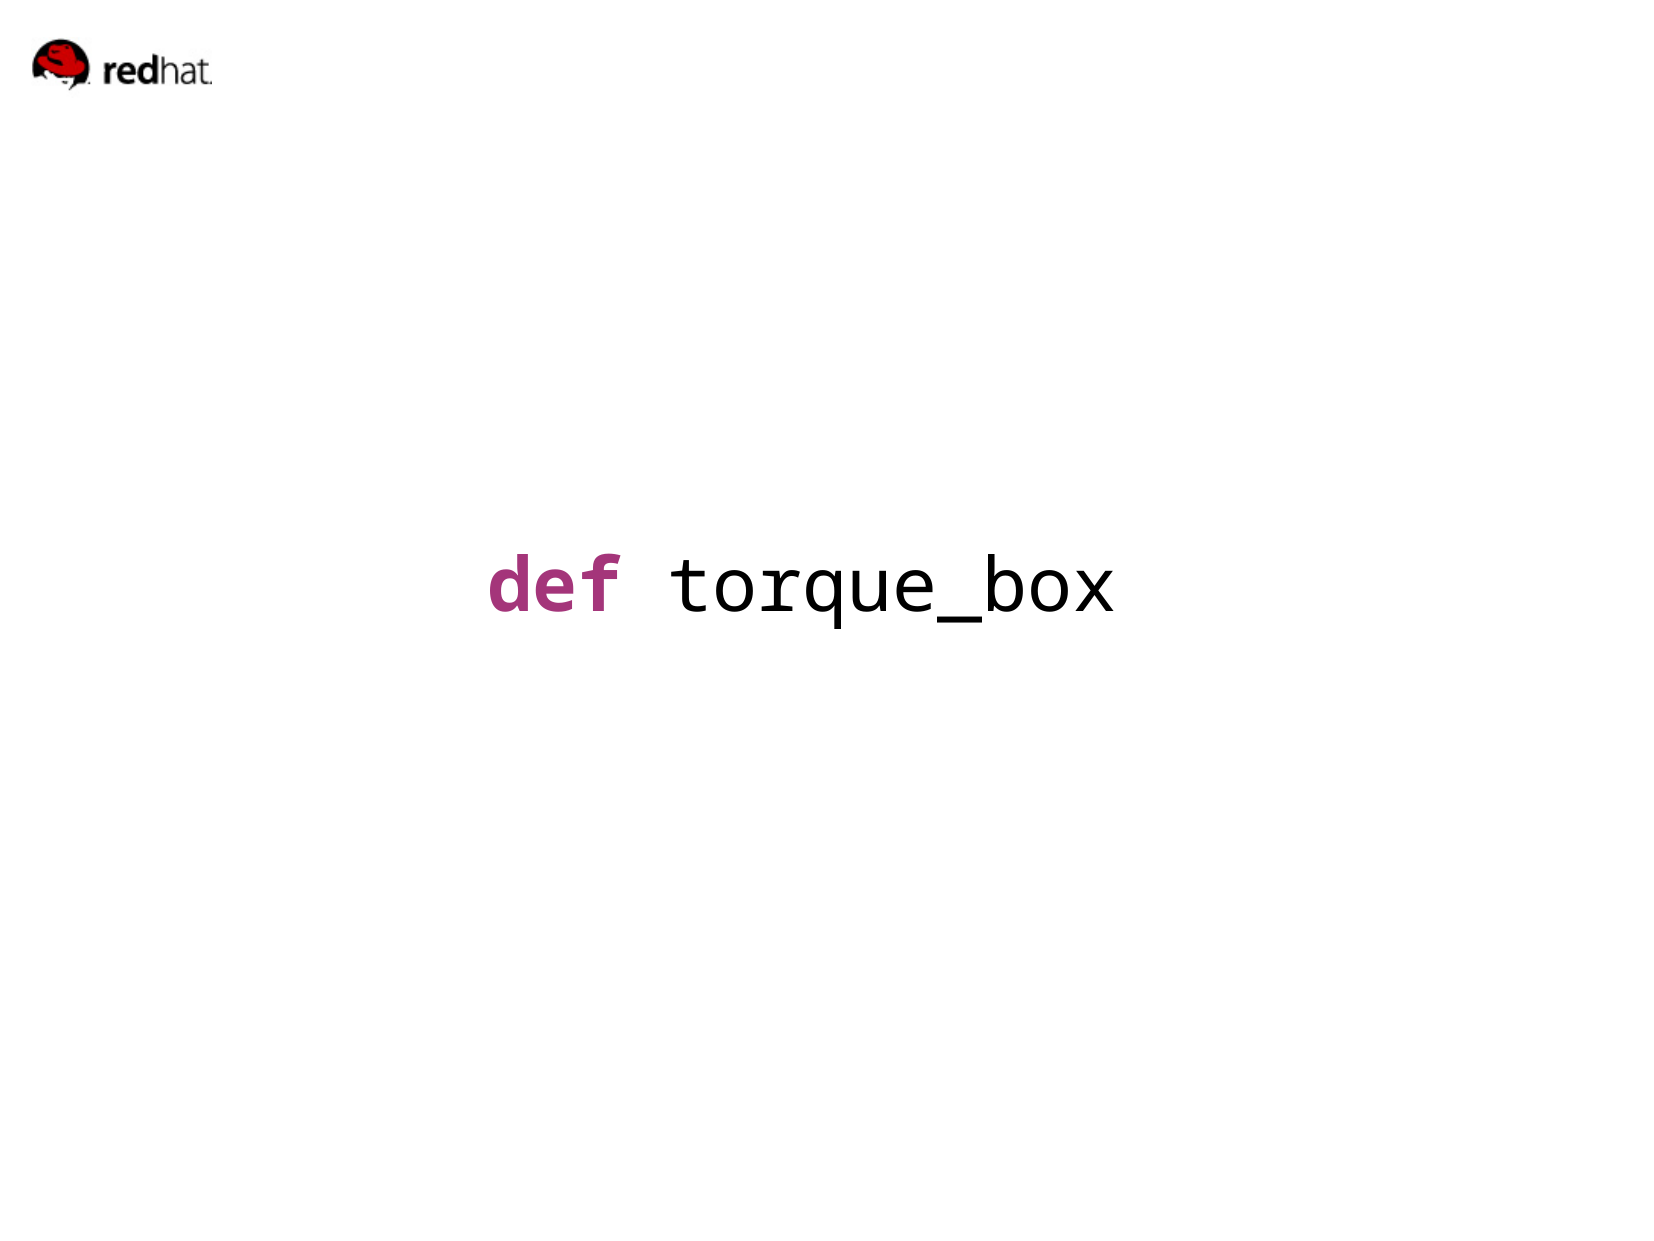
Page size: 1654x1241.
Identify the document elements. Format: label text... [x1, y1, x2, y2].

text_box def torque_box [487, 531, 1463, 901]
picture [31, 37, 212, 98]
